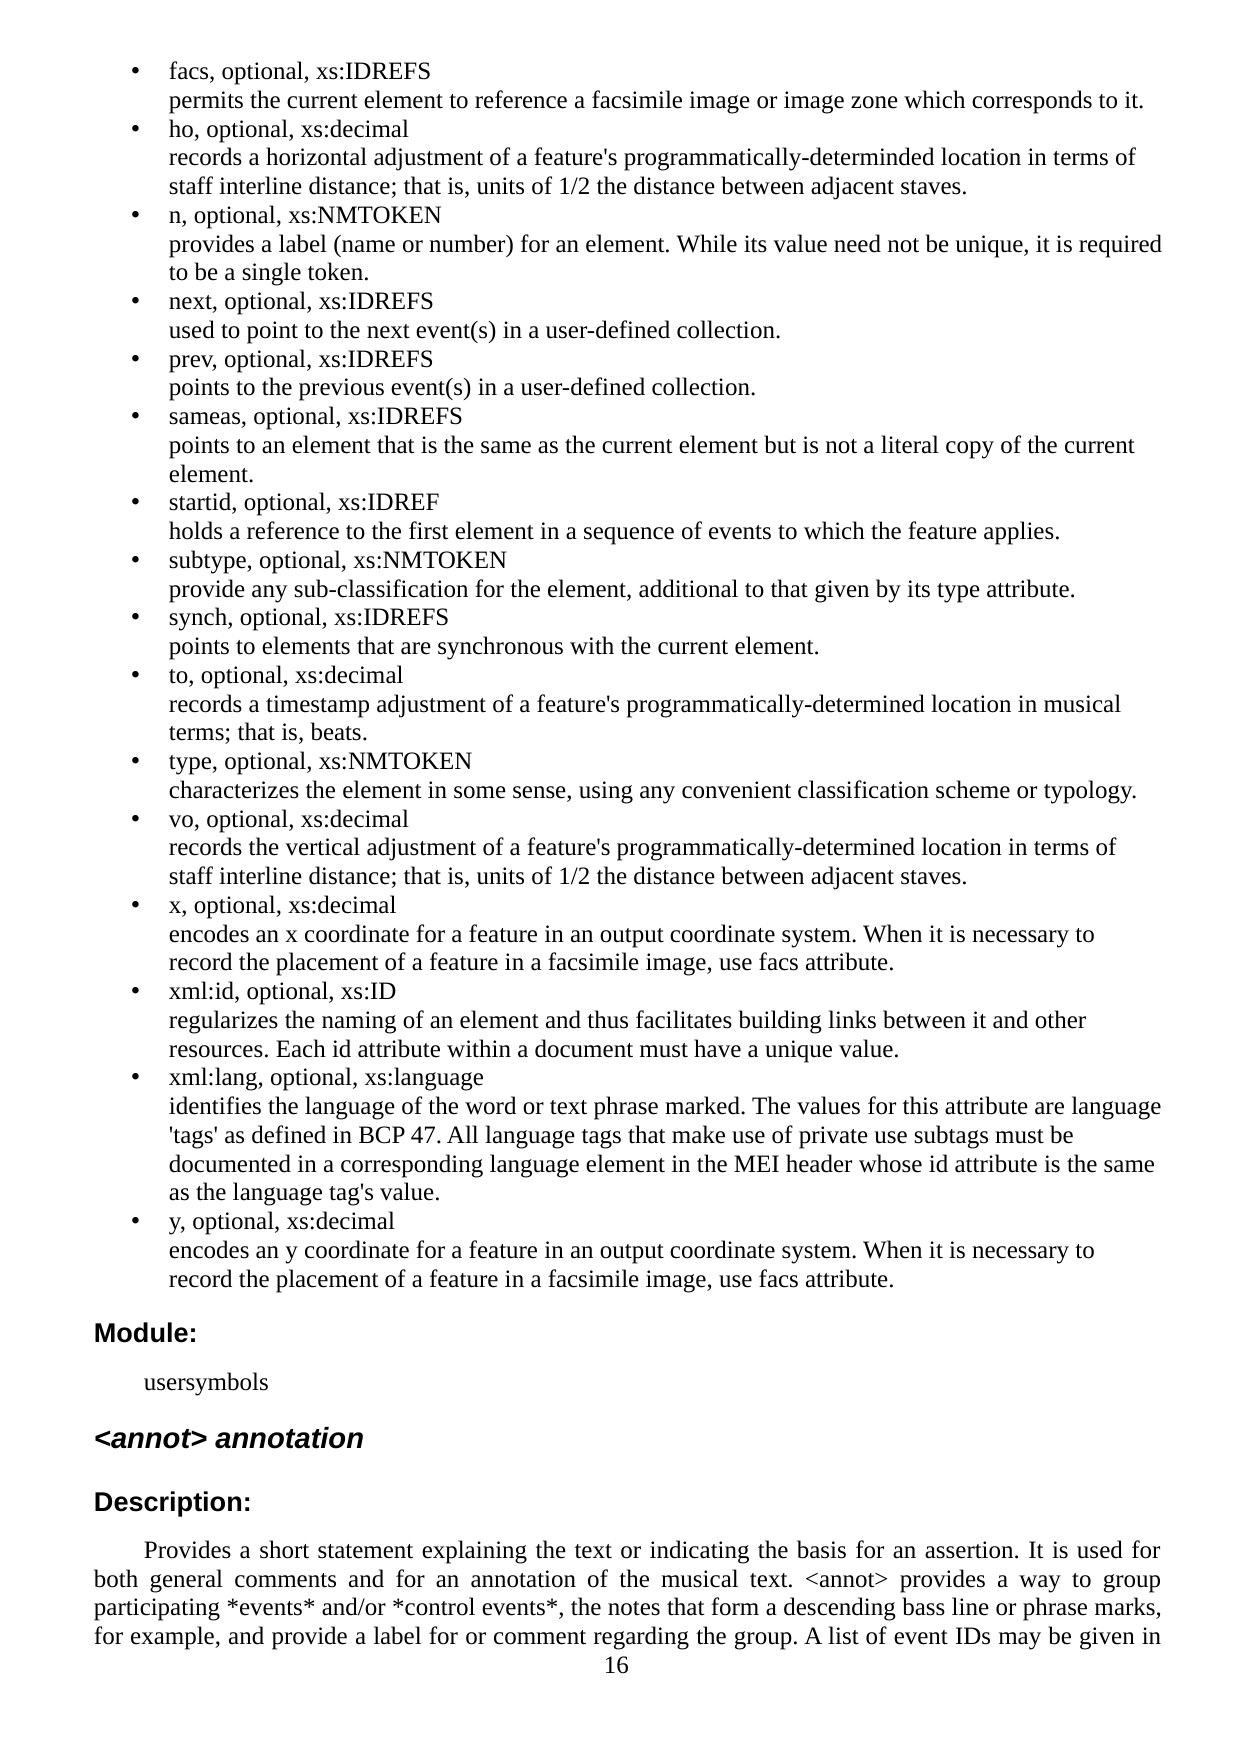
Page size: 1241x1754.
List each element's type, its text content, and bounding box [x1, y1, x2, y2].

list to, optional, xs:decimal records a timestamp adjustment of a feature's programmatically-determined location in musical terms; that is, beats. [131, 660, 1162, 746]
subtitle Description: [94, 1486, 1162, 1517]
list n, optional, xs:NMTOKEN provides a label (name or number) for an element. While its value need not be unique, it is required to be a single token. [131, 200, 1162, 286]
list next, optional, xs:IDREFS used to point to the next event(s) in a user-defined collection. [131, 286, 1162, 344]
list ho, optional, xs:decimal records a horizontal adjustment of a feature's programmatically-determinded location in terms of staff interline distance; that is, units of 1/2 the distance between adjacent staves. [131, 114, 1162, 200]
list facs, optional, xs:IDREFS permits the current element to reference a facsimile image or image zone which corresponds to it. [131, 56, 1162, 114]
list synch, optional, xs:IDREFS points to elements that are synchronous with the current element. [131, 602, 1162, 660]
list x, optional, xs:decimal encodes an x coordinate for a feature in an output coordinate system. When it is necessary to record the placement of a feature in a facsimile image, use facs attribute. [131, 890, 1162, 976]
subtitle Module: [94, 1317, 1162, 1349]
text usersymbols [94, 1367, 1162, 1396]
list xml:lang, optional, xs:language identifies the language of the word or text phrase marked. The values for this attribute are language 'tags' as defined in BCP 47. All language tags that make use of private use subtags must be documented in a corresponding language element in the MEI header whose id attribute is the same as the language tag's value. [131, 1062, 1162, 1206]
subtitle <annot> annotation [94, 1421, 1162, 1454]
list xml:id, optional, xs:ID regularizes the naming of an element and thus facilitates building links between it and other resources. Each id attribute within a document must have a unique value. [131, 976, 1162, 1062]
list vo, optional, xs:decimal records the vertical adjustment of a feature's programmatically-determined location in terms of staff interline distance; that is, units of 1/2 the distance between adjacent staves. [131, 804, 1162, 890]
list sameas, optional, xs:IDREFS points to an element that is the same as the current element but is not a literal copy of the current element. [131, 401, 1162, 487]
list prev, optional, xs:IDREFS points to the previous event(s) in a user-defined collection. [131, 344, 1162, 401]
list subtype, optional, xs:NMTOKEN provide any sub-classification for the element, additional to that given by its type attribute. [131, 545, 1162, 602]
list type, optional, xs:NMTOKEN characterizes the element in some sense, using any convenient classification scheme or typology. [131, 746, 1162, 804]
list startid, optional, xs:IDREF holds a reference to the first element in a sequence of events to which the feature applies. [131, 487, 1162, 545]
list y, optional, xs:decimal encodes an y coordinate for a feature in an output coordinate system. When it is necessary to record the placement of a feature in a facsimile image, use facs attribute. [131, 1206, 1162, 1292]
text Provides a short statement explaining the text or indicating the basis for an assertion. It is used for both general comments and for an annotation of the musical text. <annot> provides a way to group participating *events* and/or *control events*, the notes that form a descending bass line or phrase marks, for example, and provide a label for or comment regarding the group. A list of event IDs may be given in [94, 1535, 1162, 1650]
